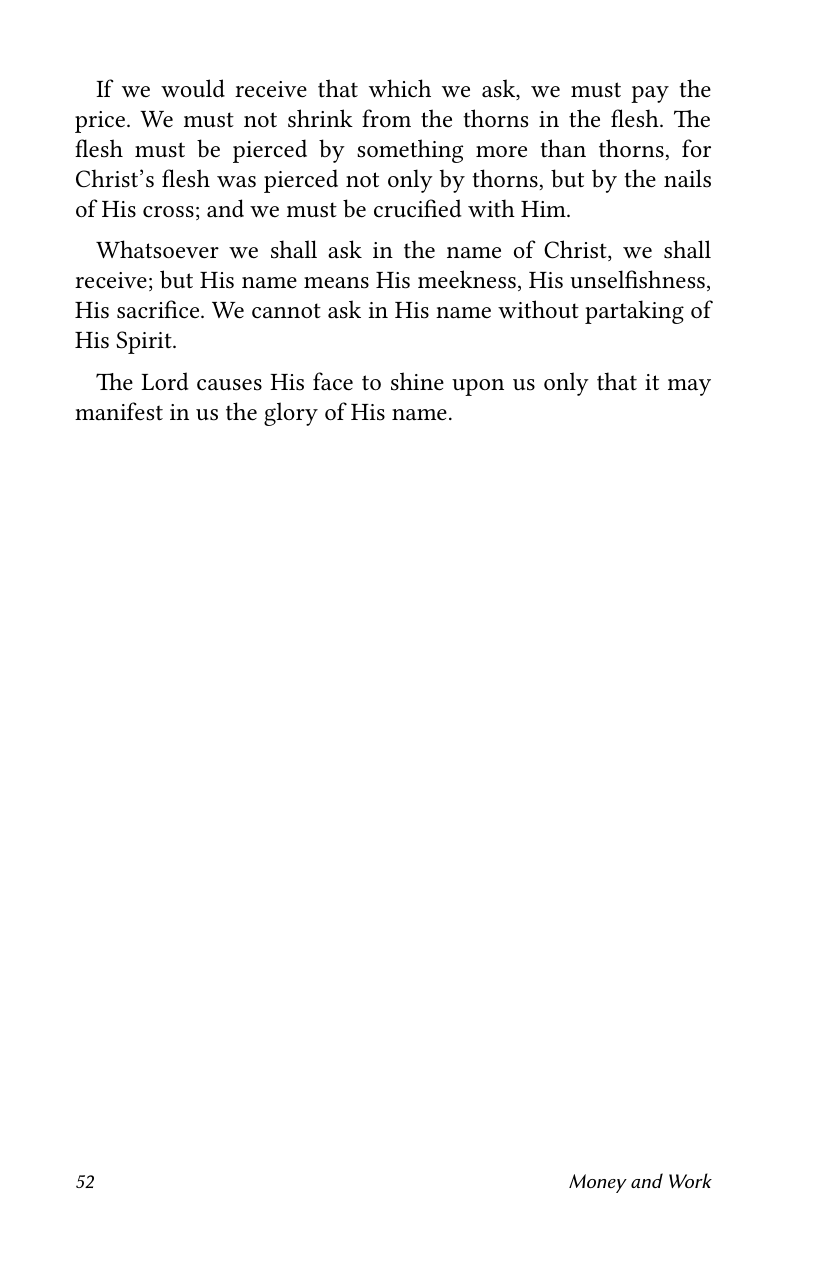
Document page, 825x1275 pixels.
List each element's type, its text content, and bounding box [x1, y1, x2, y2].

text Whatsoever we shall ask in the name of Christ, we shall receive; but His name means His meekness, His unselfishness, His sacrifice. We cannot ask in His name without partaking of His Spirit. [75, 237, 712, 355]
text The Lord causes His face to shine upon us only that it may manifest in us the glory of His name. [75, 368, 712, 427]
text If we would receive that which we ask, we must pay the price. We must not shrink from the thorns in the flesh. The flesh must be pierced by something more than thorns, for Christ’s flesh was pierced not only by thorns, but by the nails of His cross; and we must be crucified with Him. [75, 75, 712, 223]
